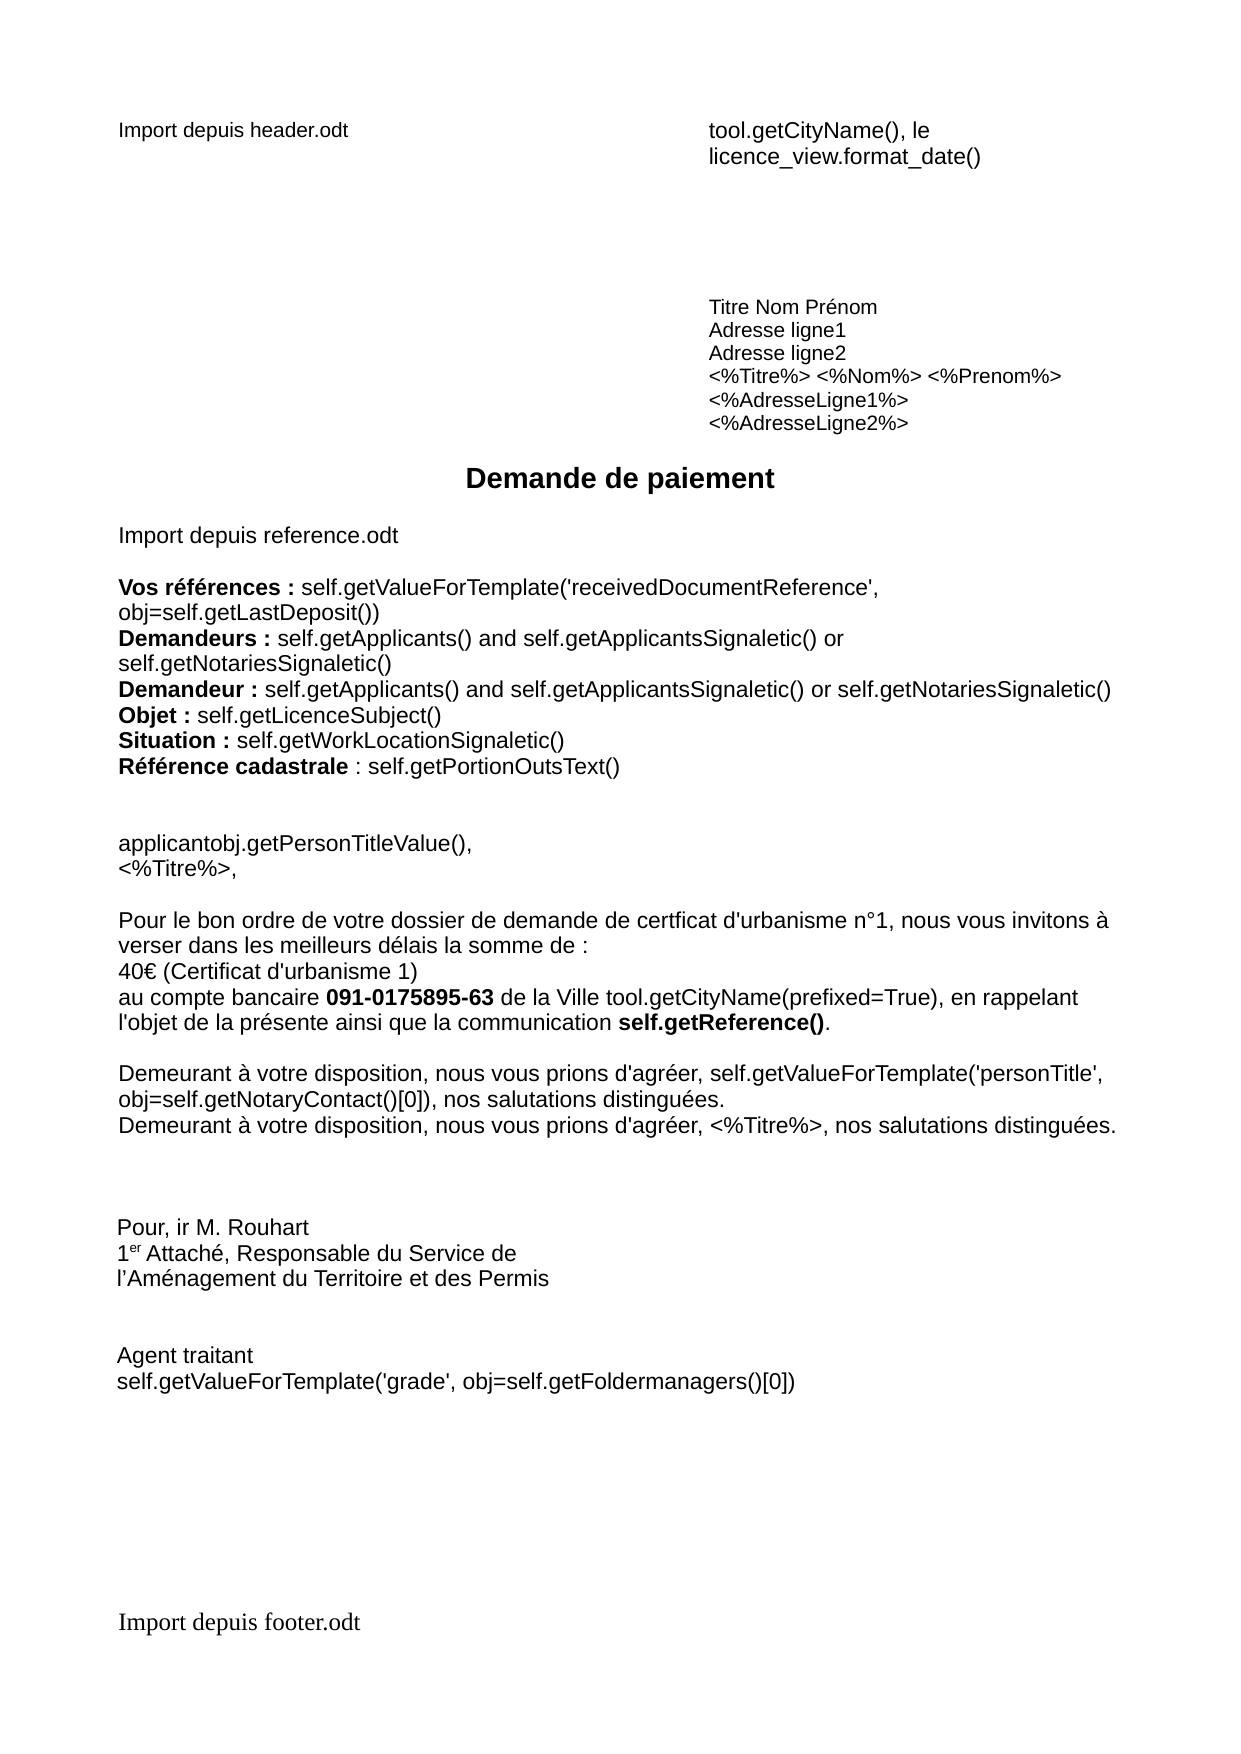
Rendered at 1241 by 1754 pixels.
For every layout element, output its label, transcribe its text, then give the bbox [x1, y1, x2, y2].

text Import depuis reference.odt [118, 523, 1122, 549]
text 1er Attaché, Responsable du Service de [117, 1241, 1122, 1266]
text Objet : self.getLicenceSubject() [118, 702, 1122, 728]
text Référence cadastrale : self.getPortionOutsText() [118, 754, 1122, 779]
text Agent traitant [117, 1343, 1122, 1369]
text Demeurant à votre disposition, nous vous prions d'agréer, <%Titre%>, nos salutations distinguées. [118, 1112, 1122, 1138]
text applicantobj.getPersonTitleValue(), [118, 831, 1122, 856]
text Situation : self.getWorkLocationSignaletic() [118, 728, 1122, 754]
text Demeurant à votre disposition, nous vous prions d'agréer, self.getValueForTemplate('personTitle', obj=self.getNotaryContact()[0]), nos salutations distinguées. [118, 1061, 1122, 1112]
text Vos références : self.getValueForTemplate('receivedDocumentReference', obj=self.getLastDeposit()) [118, 574, 1122, 626]
text Pour le bon ordre de votre dossier de demande de certficat d'urbanisme n°1, nous vous invitons à verser dans les meilleurs délais la somme de : [118, 907, 1122, 959]
table_header tool.getCityName(), le licence_view.format_date() Titre Nom Prénom Adresse ligne1 Adresse ligne2 <%Titre%> <%Nom%> <%Prenom%> <%AdresseLigne1%> <%AdresseLigne2%> [709, 118, 1123, 434]
text Demandeur : self.getApplicants() and self.getApplicantsSignaletic() or self.getNotariesSignaletic() [118, 677, 1122, 702]
text l’Aménagement du Territoire et des Permis [117, 1266, 1122, 1292]
table_header Import depuis header.odt [118, 118, 708, 434]
text 40€ (Certificat d'urbanisme 1) [118, 959, 1122, 984]
text au compte bancaire 091-0175895-63 de la Ville tool.getCityName(prefixed=True), en rappelant l'objet de la présente ainsi que la communication self.getReference(). [118, 984, 1122, 1036]
title Demande de paiement [118, 462, 1122, 495]
text Demandeurs : self.getApplicants() and self.getApplicantsSignaletic() or self.getNotariesSignaletic() [118, 626, 1122, 677]
text self.getValueForTemplate('grade', obj=self.getFoldermanagers()[0]) [117, 1369, 1122, 1394]
text <%Titre%>, [118, 856, 1122, 882]
text Pour, ir M. Rouhart [117, 1215, 1122, 1241]
